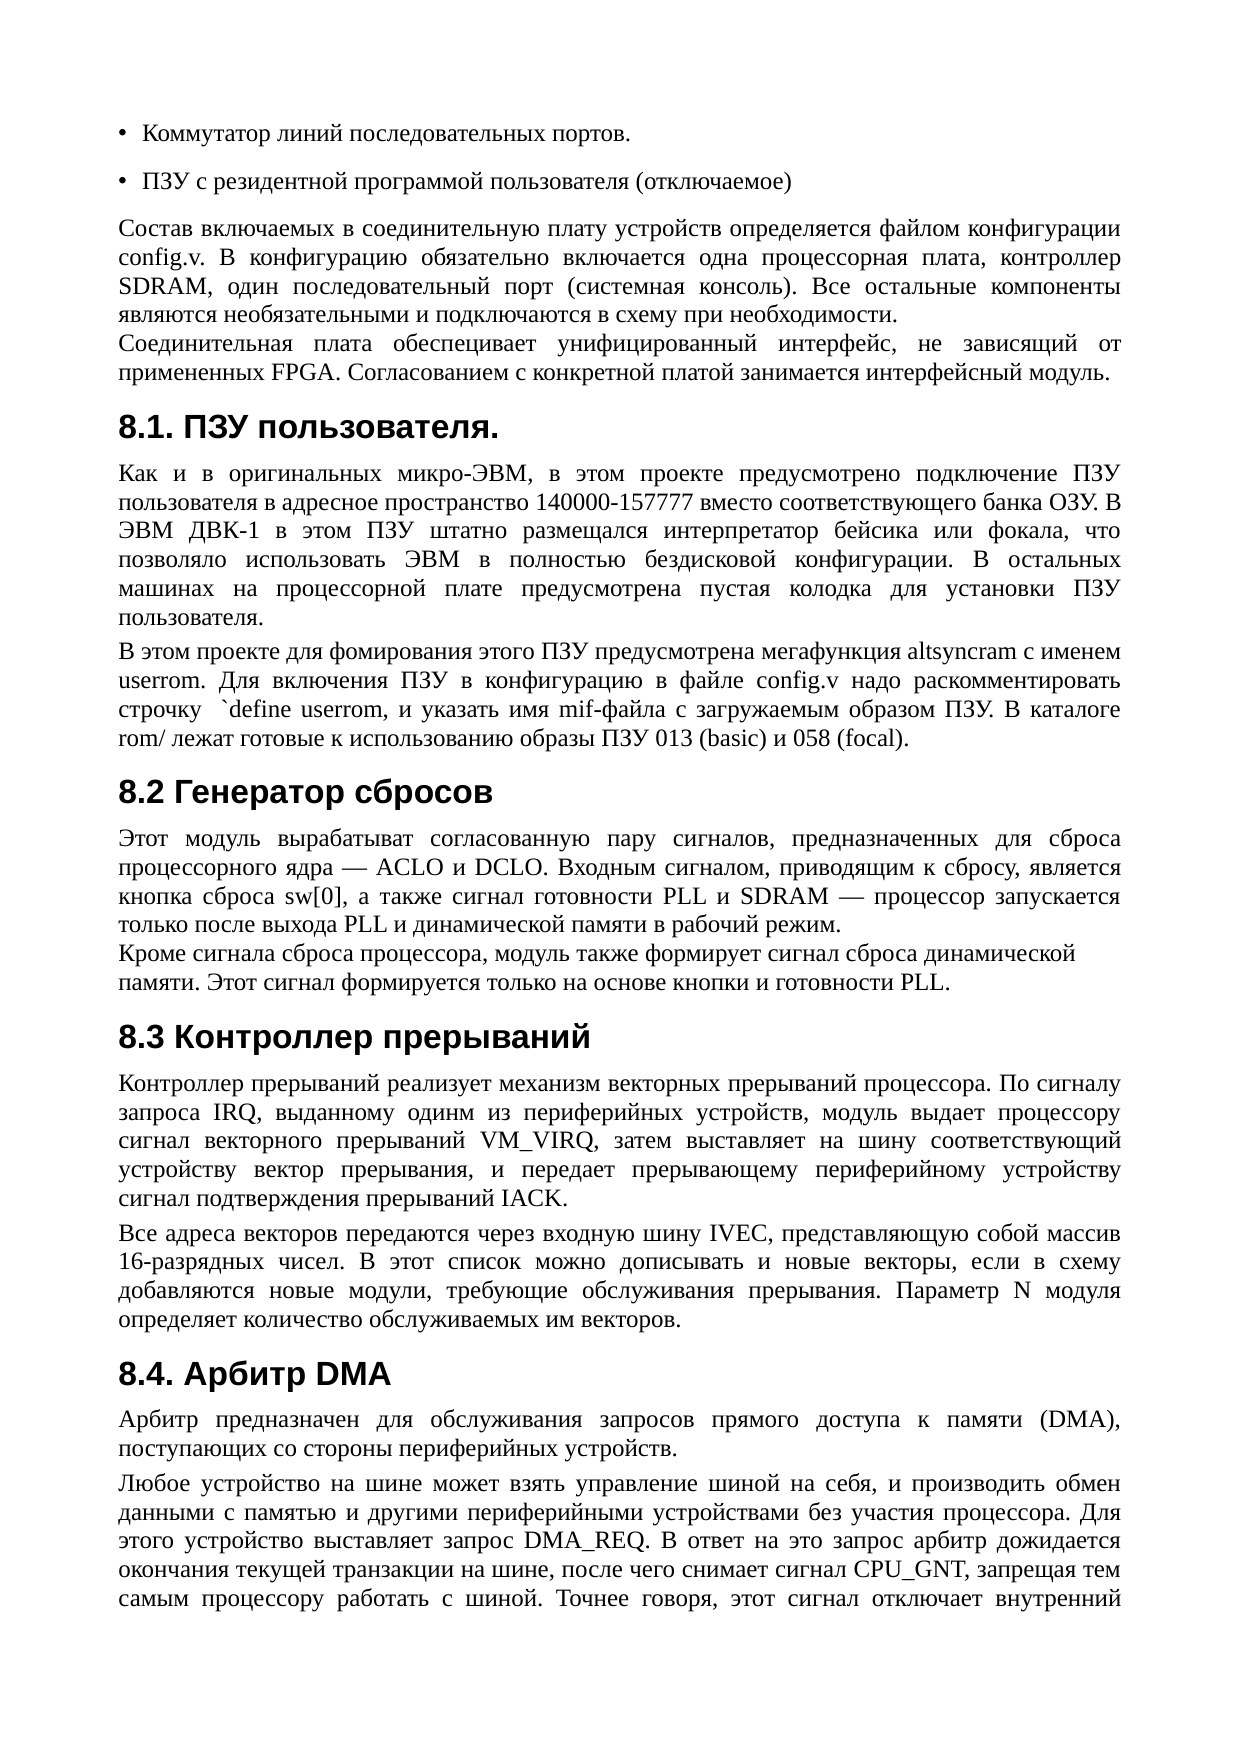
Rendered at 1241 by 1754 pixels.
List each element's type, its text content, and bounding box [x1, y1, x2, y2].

text Все адреса векторов передаются через входную шину IVEC, представляющую собой массив 16-разрядных чисел. В этот список можно дописывать и новые векторы, если в схему добавляются новые модули, требующие обслуживания прерывания. Параметр N модуля определяет количество обслуживаемых им векторов. [118, 1218, 1122, 1333]
subtitle 8.3 Контроллер прерываний [118, 1017, 1122, 1055]
subtitle 8.4. Арбитр DMA [118, 1353, 1122, 1392]
text Этот модуль вырабатыват согласованную пару сигналов, предназначенных для сброса процессорного ядра — ACLO и DCLO. Входным сигналом, приводящим к сбросу, является кнопка сброса sw[0], а также сигнал готовности PLL и SDRAM — процессор запускается только после выхода PLL и динамической памяти в рабочий режим. [118, 823, 1122, 938]
list Коммутатор линий последовательных портов. [118, 118, 1122, 147]
text Арбитр предназначен для обслуживания запросов прямого доступа к памяти (DMA), поступающих со стороны периферийных устройств. [118, 1404, 1122, 1462]
text Контроллер прерываний реализует механизм векторных прерываний процессора. По сигналу запроса IRQ, выданному одинм из периферийных устройств, модуль выдает процессору сигнал векторного прерываний VM_VIRQ, затем выставляет на шину соответствующий устройству вектор прерывания, и передает прерывающему периферийному устройству сигнал подтверждения прерываний IACK. [118, 1068, 1122, 1212]
text Как и в оригинальных микро-ЭВМ, в этом проекте предусмотрено подключение ПЗУ пользователя в адресное пространство 140000-157777 вместо соответствующего банка ОЗУ. В ЭВМ ДВК-1 в этом ПЗУ штатно размещался интерпретатор бейсика или фокала, что позволяло использовать ЭВМ в полностью бездисковой конфигурации. В остальных машинах на процессорной плате предусмотрена пустая колодка для установки ПЗУ пользователя. [118, 458, 1122, 630]
text Состав включаемых в соединительную плату устройств определяется файлом конфигурации config.v. В конфигурацию обязательно включается одна процессорная плата, контроллер SDRAM, один последовательный порт (системная консоль). Все остальные компоненты являются необязательными и подключаются в схему при необходимости. [118, 213, 1122, 328]
text Кроме сигнала сброса процессора, модуль также формирует сигнал сброса динамической памяти. Этот сигнал формируется только на основе кнопки и готовности PLL. [118, 938, 1122, 996]
subtitle 8.2 Генератор сбросов [118, 772, 1122, 811]
subtitle 8.1. ПЗУ пользователя. [118, 407, 1122, 445]
text Соединительная плата обеспецивает унифицированный интерфейс, не зависящий от примененных FPGA. Согласованием с конкретной платой занимается интерфейсный модуль. [118, 328, 1122, 386]
text В этом проекте для фомирования этого ПЗУ предусмотрена мегафункция altsyncram с именем userrom. Для включения ПЗУ в конфигурацию в файле config.v надо раскомментировать строчку `define userrom, и указать имя mif-файла с загружаемым образом ПЗУ. В каталоге rom/ лежат готовые к использованию образы ПЗУ 013 (basic) и 058 (focal). [118, 636, 1122, 751]
list ПЗУ с резидентной программой пользователя (отключаемое) [118, 166, 1122, 194]
text Любое устройство на шине может взять управление шиной на себя, и производить обмен данными с памятью и другими периферийными устройствами без участия процессора. Для этого устройство выставляет запрос DMA_REQ. В ответ на это запрос арбитр дожидается окончания текущей транзакции на шине, после чего снимает сигнал CPU_GNT, запрещая тем самым процессору работать с шиной. Точнее говоря, этот сигнал отключает внутренний [118, 1468, 1122, 1612]
